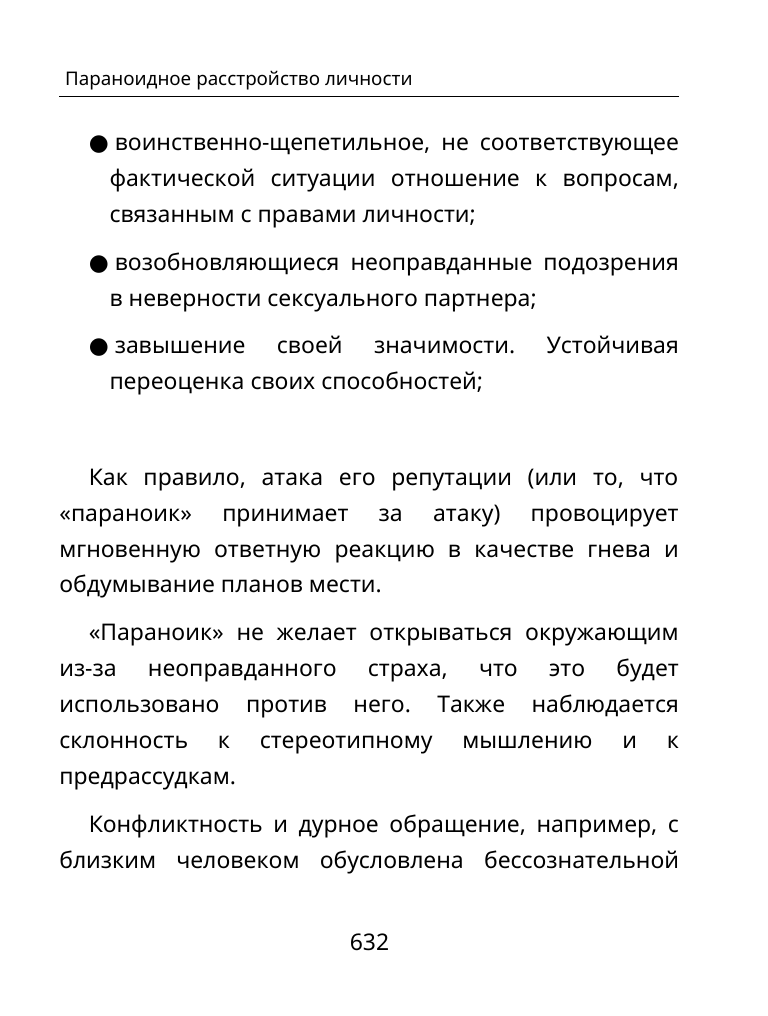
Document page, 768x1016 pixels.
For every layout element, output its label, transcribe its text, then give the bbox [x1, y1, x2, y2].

text Конфликтность и дурное обращение, например, с близким человеком обусловлена бессознательной [59, 808, 679, 875]
text Как правило, атака его репутации (или то, что «параноик» принимает за атаку) провоцирует мгновенную ответную реакцию в качестве гнева и обдумывание планов мести. [59, 461, 679, 600]
list возобновляющиеся неоправданные подозрения в неверности сексуального партнера; [88, 246, 679, 313]
list завышение своей значимости. Устойчивая переоценка своих способностей; [88, 329, 679, 396]
text «Параноик» не желает открываться окружающим из-за неоправданного страха, что это будет использовано против него. Также наблюдается склонность к стереотипному мышлению и к предрассудкам. [59, 616, 679, 791]
list воинственно-щепетильное, не соответствующее фактической ситуации отношение к вопросам, связанным с правами личности; [88, 126, 679, 229]
